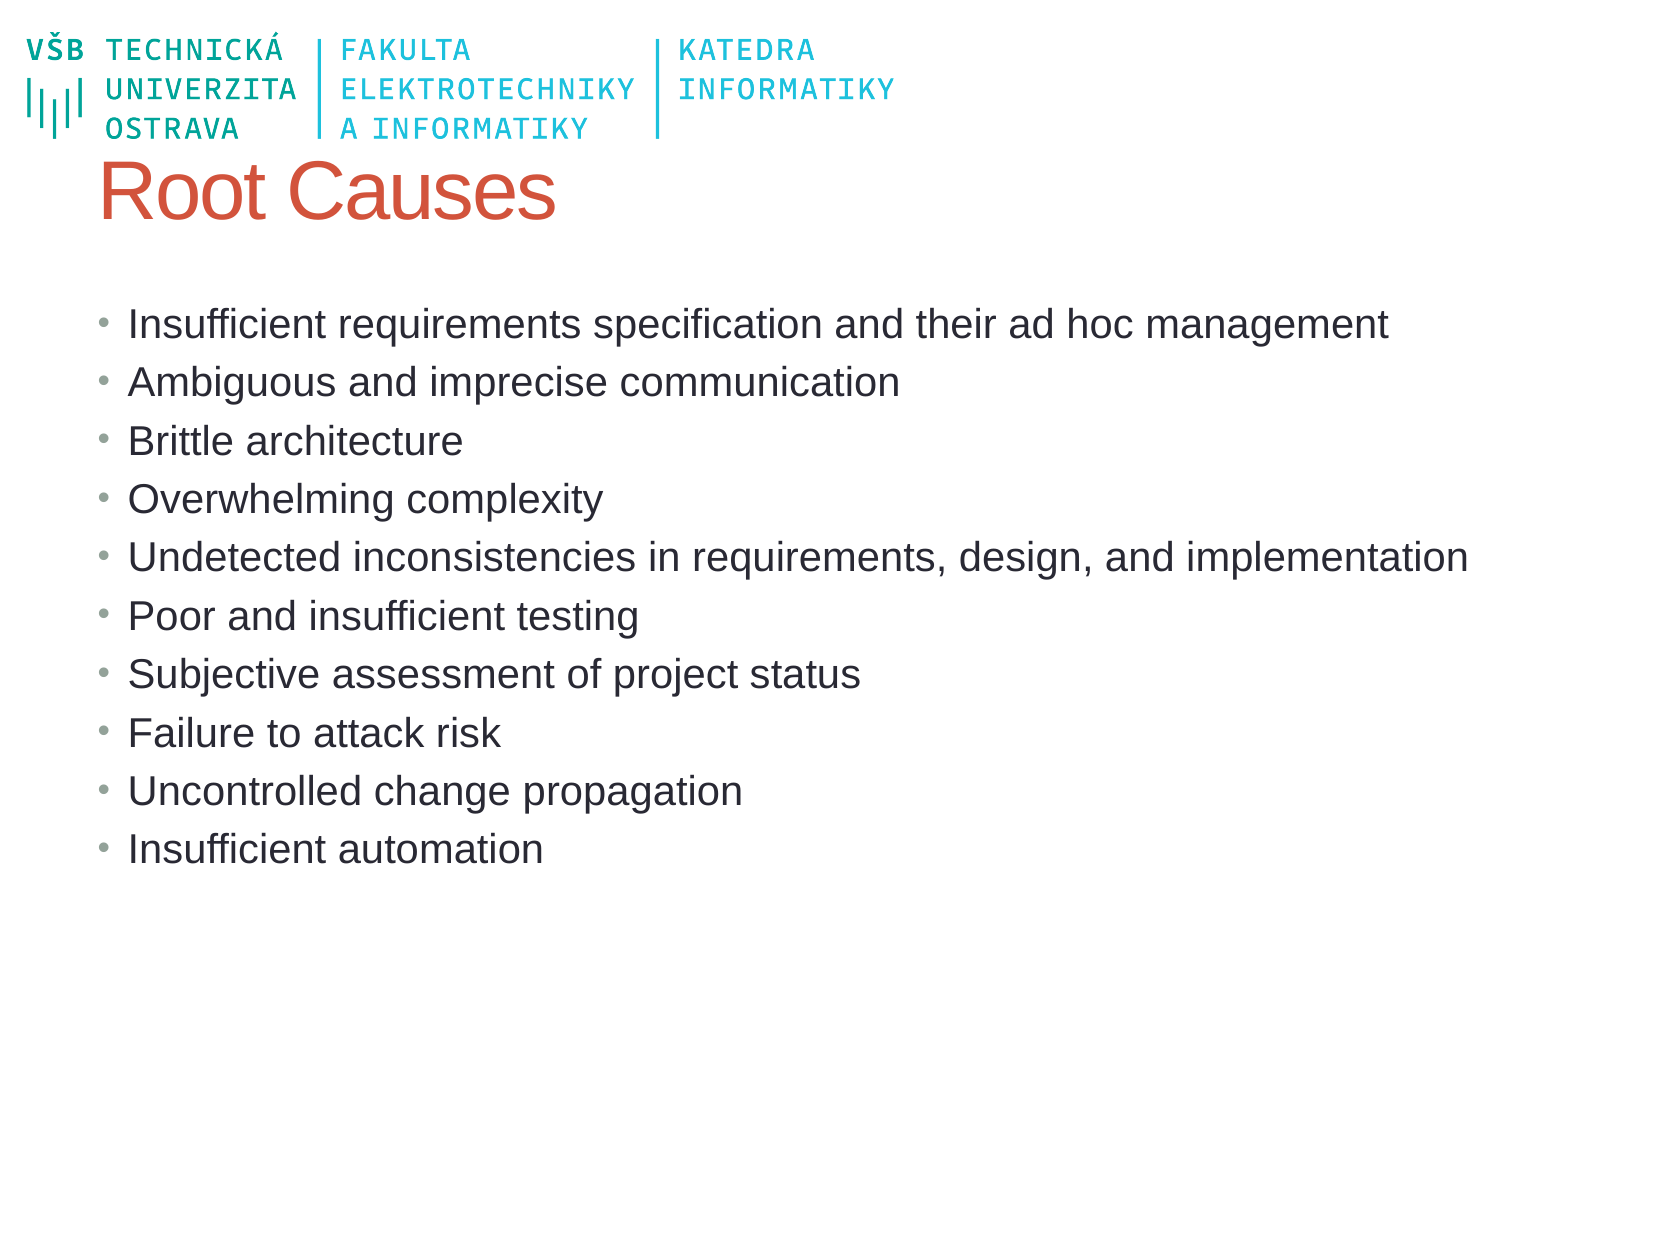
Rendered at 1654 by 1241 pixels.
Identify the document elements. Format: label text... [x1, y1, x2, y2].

picture [26, 31, 894, 139]
title Root Causes [82, 96, 1571, 276]
list Insufficient requirements specification and their ad hoc management Ambiguous and imprecise communication Brittle architecture Overwhelming complexity Undetected inconsistencies in requirements, design, and implementation Poor and insufficient testing Subjective assessment of project status Failure to attack risk Uncontrolled change propagation Insufficient automation [82, 289, 1571, 1172]
